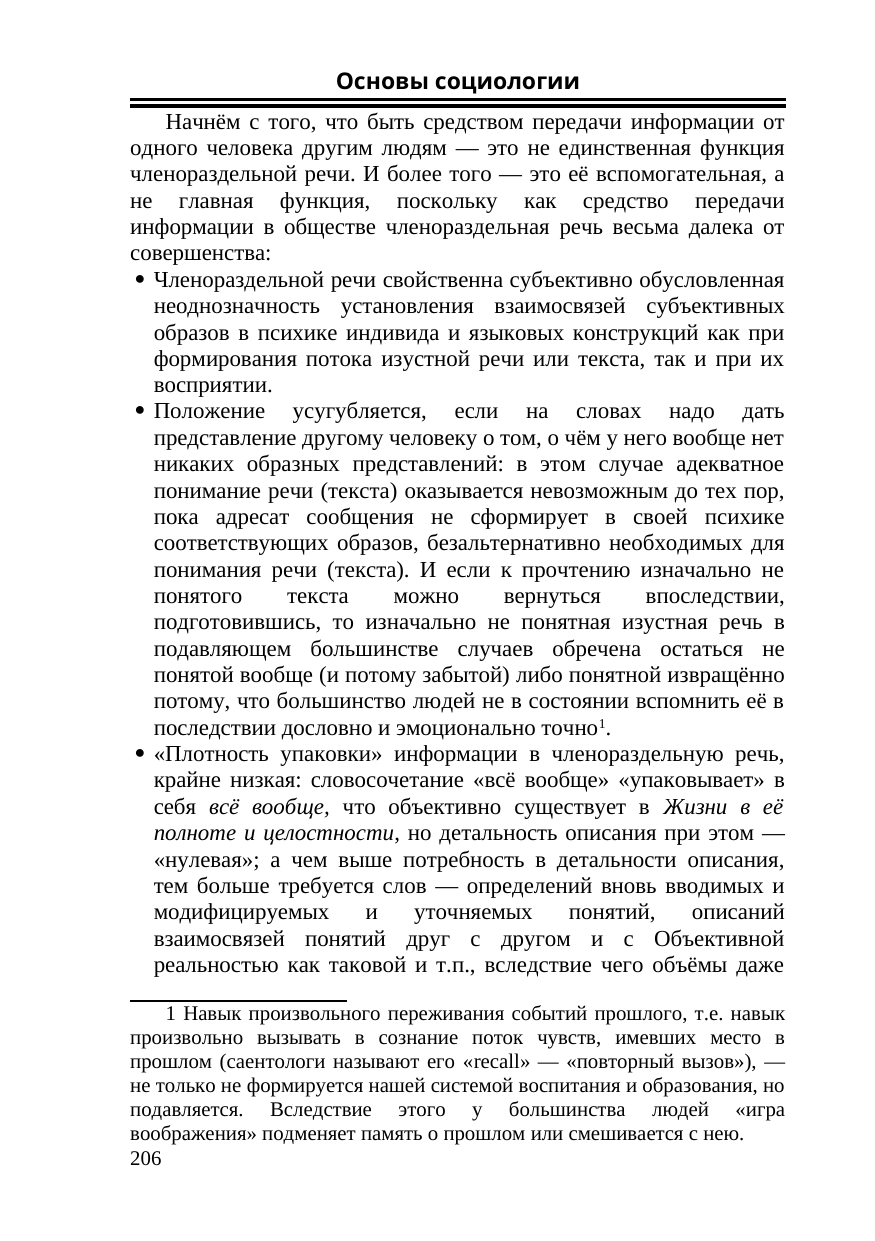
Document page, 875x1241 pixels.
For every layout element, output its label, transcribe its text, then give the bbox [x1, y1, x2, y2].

list «Плотность упаковки» информации в членораздельную речь, крайне низкая: словосочетание «всё вообще» «упаковывает» в себя всё вообще, что объективно существует в Жизни в её полноте и целостности, но детальность описания при этом — «нулевая»; а чем выше потребность в детальности описания, тем больше требуется слов — определений вновь вводимых и модифицируемых и уточняемых понятий, описаний взаимосвязей понятий друг с другом и с Объективной реальностью как таковой и т.п., вследствие чего объёмы даже [136, 740, 786, 977]
list Членораздельной речи свойственна субъективно обусловленная неоднозначность установления взаимосвязей субъективных образов в психике индивида и языковых конструкций как при формирования потока изустной речи или текста, так и при их восприятии. [136, 266, 786, 398]
list Положение усугубляется, если на словах надо дать представление другому человеку о том, о чём у него вообще нет никаких образных представлений: в этом случае адекватное понимание речи (текста) оказывается невозможным до тех пор, пока адресат сообщения не сформирует в своей психике соответствующих образов, безальтернативно необходимых для понимания речи (текста). И если к прочтению изначально не понятого текста можно вернуться впоследствии, подготовившись, то изначально не понятная изустная речь в подавляющем большинстве случаев обречена остаться не понятой вообще (и потому забытой) либо понятной извращённо потому, что большинство людей не в состоянии вспомнить её в последствии дословно и эмоционально точно. [136, 398, 786, 740]
text Начнём с того, что быть средством передачи информации от одного человека другим людям — это не единственная функция членораздельной речи. И более того — это её вспомогательная, а не главная функция, поскольку как средство передачи информации в обществе членораздельная речь весьма далека от совершенства: [130, 108, 786, 266]
list Навык произвольного переживания событий прошлого, т.е. навык произвольно вызывать в сознание поток чувств, имевших место в прошлом (саентологи называют его «recall» — «повторный вызов»), — не только не формируется нашей системой воспитания и образования, но подавляется. Вследствие этого у большинства людей «игра воображения» подменяет память о прошлом или смешивается с нею. [130, 1001, 786, 1145]
